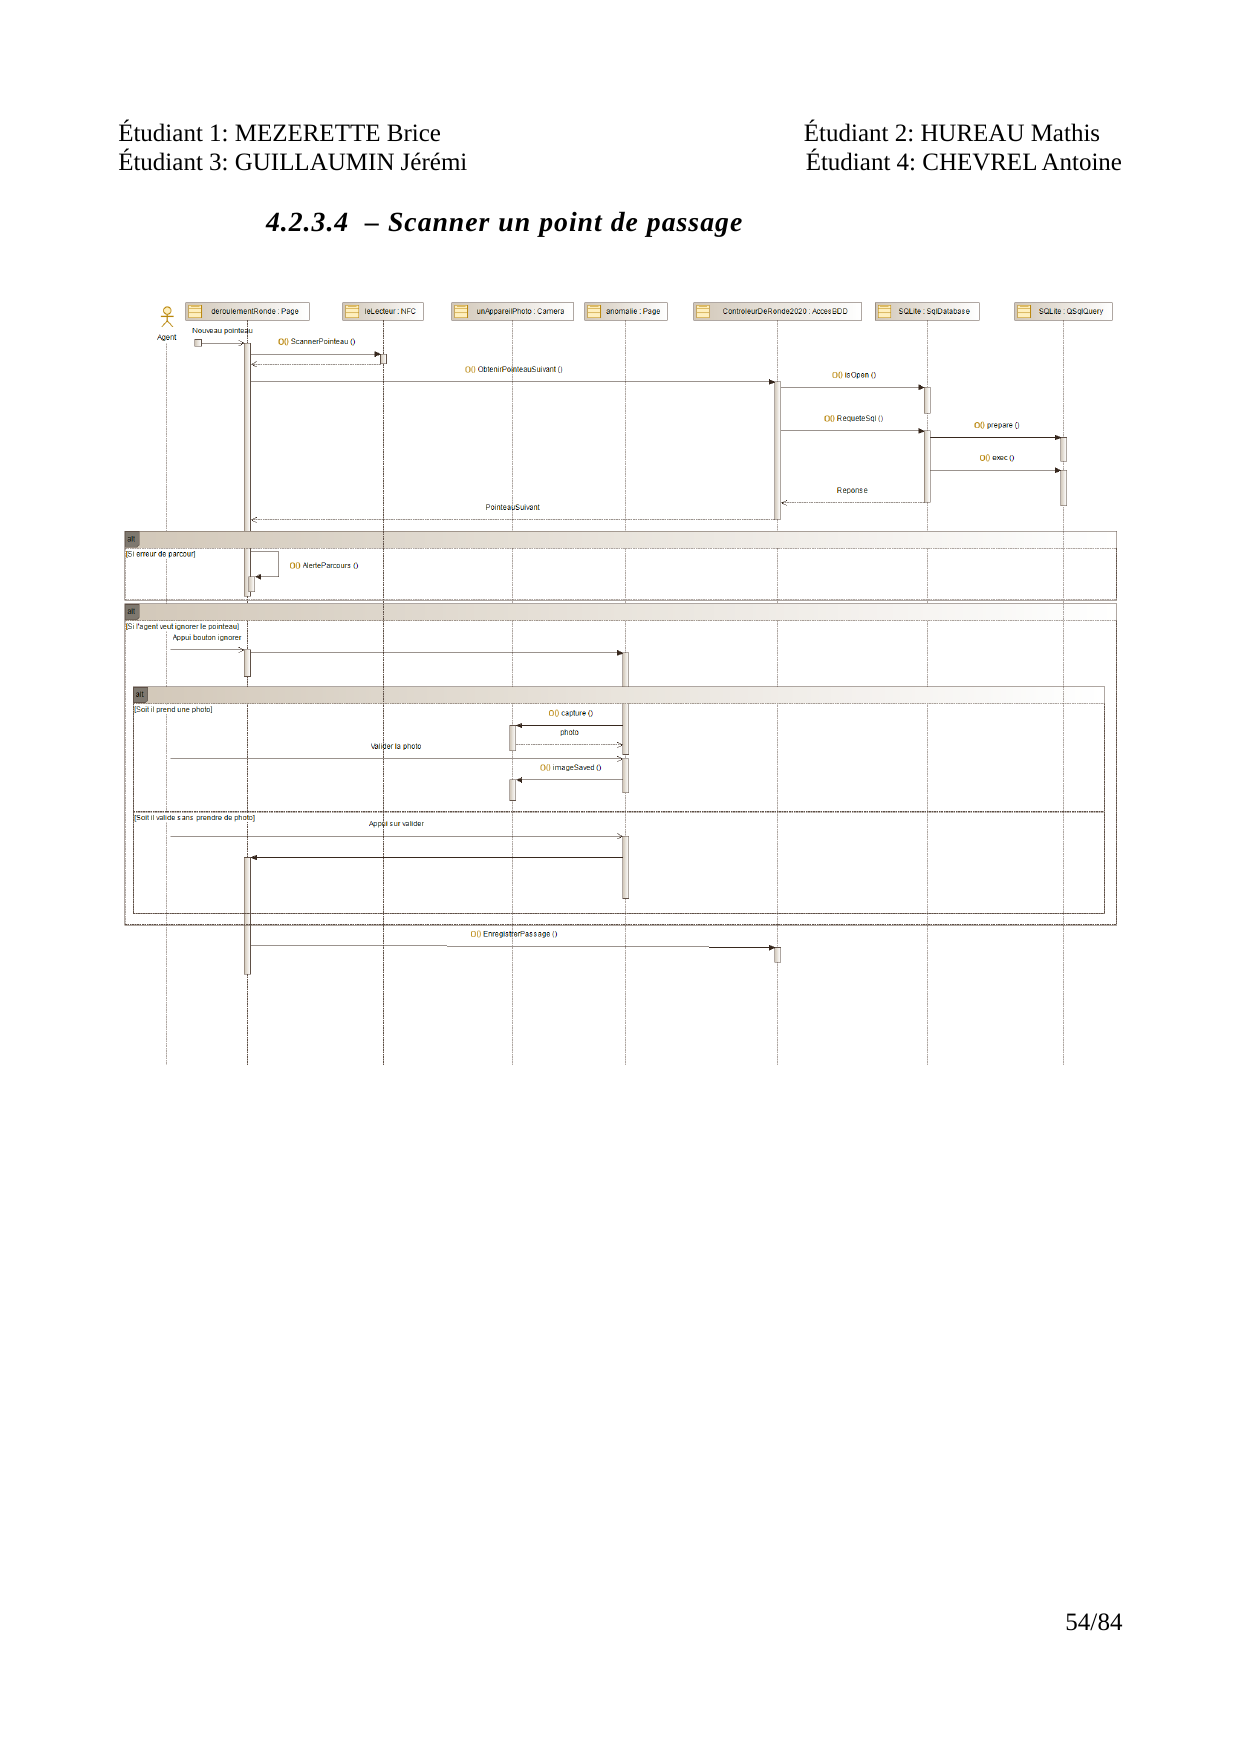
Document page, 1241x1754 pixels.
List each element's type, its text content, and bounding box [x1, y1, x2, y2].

picture [118, 297, 1123, 1071]
subtitle 4.2.3.4 – Scanner un point de passage [118, 205, 1122, 237]
